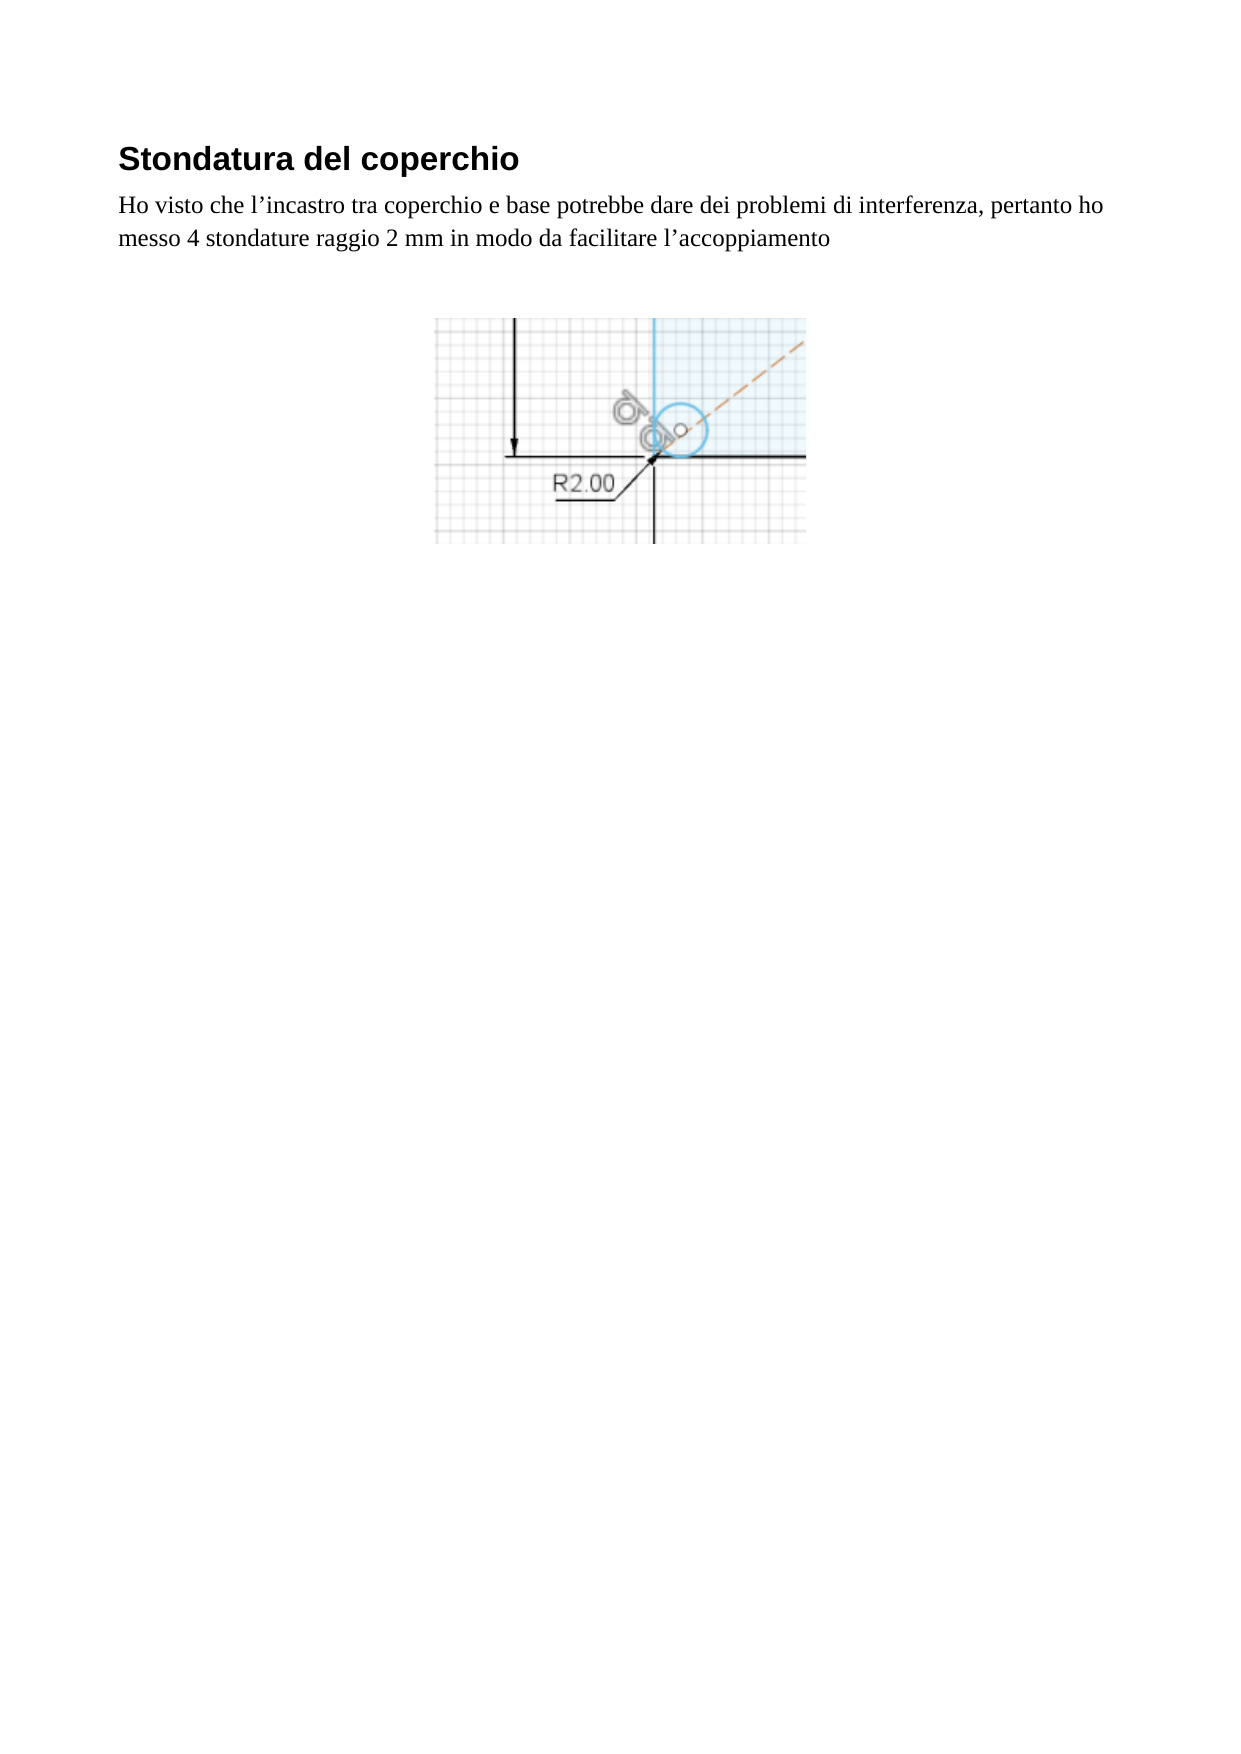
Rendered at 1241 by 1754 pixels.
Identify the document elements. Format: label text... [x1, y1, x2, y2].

text Ho visto che l’incastro tra coperchio e base potrebbe dare dei problemi di interferenza, pertanto ho messo 4 stondature raggio 2 mm in modo da facilitare l’accoppiamento [118, 190, 1122, 252]
picture [434, 318, 807, 544]
subtitle Stondatura del coperchio [118, 139, 1122, 177]
